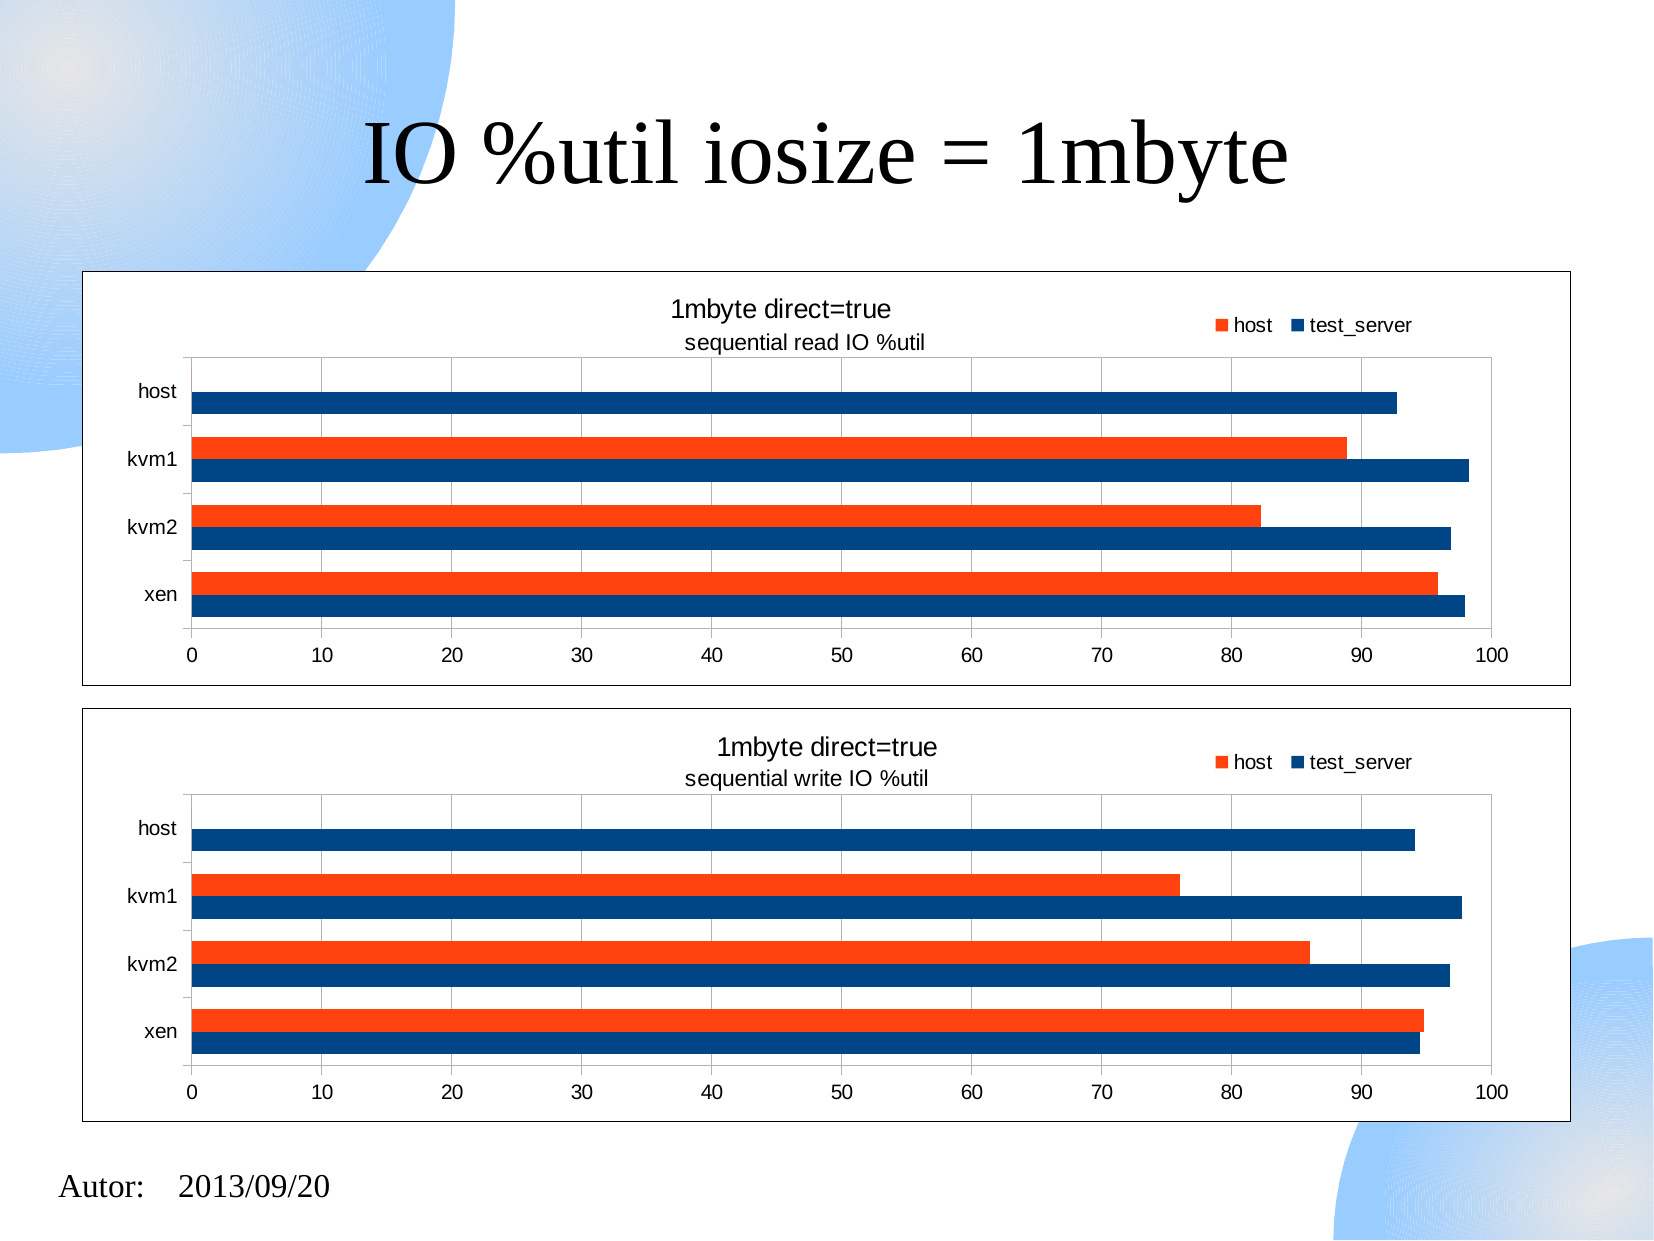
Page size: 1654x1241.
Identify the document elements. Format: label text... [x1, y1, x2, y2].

chart [82, 708, 1571, 1122]
title IO %util iosize = 1mbyte [82, 49, 1571, 257]
chart [82, 271, 1571, 686]
